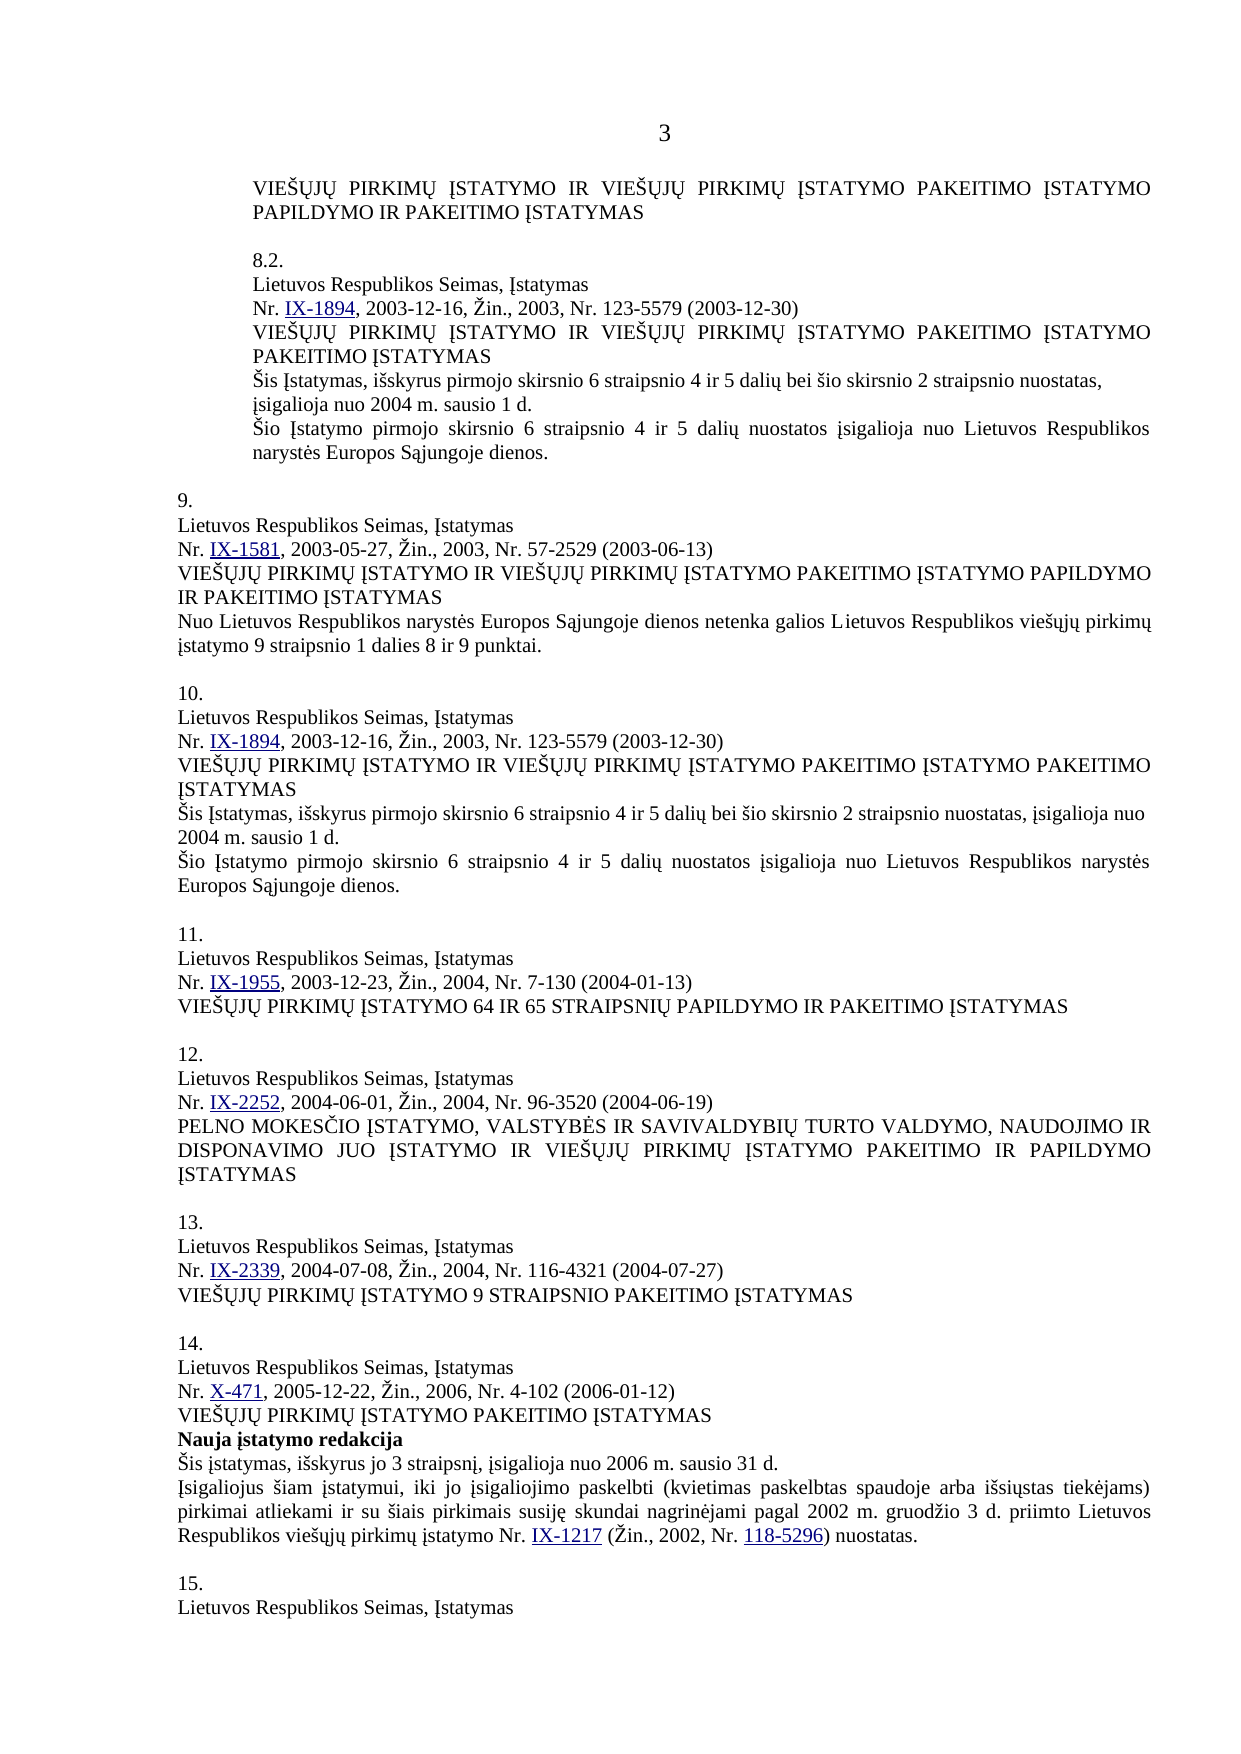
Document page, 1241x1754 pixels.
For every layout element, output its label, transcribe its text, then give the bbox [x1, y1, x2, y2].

text 13. [177, 1210, 1152, 1234]
text Nuo Lietuvos Respublikos narystės Europos Sąjungoje dienos netenka galios Lietuvos Respublikos viešųjų pirkimų įstatymo 9 straipsnio 1 dalies 8 ir 9 punktai. [177, 609, 1152, 657]
text VIEŠŲJŲ PIRKIMŲ ĮSTATYMO 9 STRAIPSNIO PAKEITIMO ĮSTATYMAS [177, 1282, 1152, 1307]
text Šis įstatymas, išskyrus jo 3 straipsnį, įsigalioja nuo 2006 m. sausio 31 d. [177, 1451, 1152, 1475]
text 12. [177, 1042, 1152, 1066]
text Nr. IX-1894, 2003-12-16, Žin., 2003, Nr. 123-5579 (2003-12-30) [177, 729, 1152, 753]
text 11. [177, 922, 1152, 946]
text 10. [177, 681, 1152, 705]
text Nr. IX-1894, 2003-12-16, Žin., 2003, Nr. 123-5579 (2003-12-30) [177, 296, 1152, 320]
text VIEŠŲJŲ PIRKIMŲ ĮSTATYMO PAKEITIMO ĮSTATYMAS [177, 1403, 1152, 1427]
text VIEŠŲJŲ PIRKIMŲ ĮSTATYMO 64 IR 65 STRAIPSNIŲ PAPILDYMO IR PAKEITIMO ĮSTATYMAS [177, 994, 1152, 1018]
text Nauja įstatymo redakcija [177, 1427, 1152, 1451]
text Nr. IX-2339, 2004-07-08, Žin., 2004, Nr. 116-4321 (2004-07-27) [177, 1258, 1152, 1282]
text VIEŠŲJŲ PIRKIMŲ ĮSTATYMO IR VIEŠŲJŲ PIRKIMŲ ĮSTATYMO PAKEITIMO ĮSTATYMO PAKEITIMO ĮSTATYMAS [252, 320, 1152, 368]
text Nr. IX-1955, 2003-12-23, Žin., 2004, Nr. 7-130 (2004-01-13) [177, 970, 1152, 994]
text Nr. IX-1581, 2003-05-27, Žin., 2003, Nr. 57-2529 (2003-06-13) [177, 537, 1152, 561]
text Šio Įstatymo pirmojo skirsnio 6 straipsnio 4 ir 5 dalių nuostatos įsigalioja nuo Lietuvos Respublikos narystės Europos Sąjungoje dienos. [177, 849, 1152, 897]
text Nr. X-471, 2005-12-22, Žin., 2006, Nr. 4-102 (2006-01-12) [177, 1379, 1152, 1403]
text Lietuvos Respublikos Seimas, Įstatymas [177, 512, 1152, 537]
text Lietuvos Respublikos Seimas, Įstatymas [177, 705, 1152, 729]
text PELNO MOKESČIO ĮSTATYMO, VALSTYBĖS IR SAVIVALDYBIŲ TURTO VALDYMO, NAUDOJIMO IR DISPONAVIMO JUO ĮSTATYMO IR VIEŠŲJŲ PIRKIMŲ ĮSTATYMO PAKEITIMO IR PAPILDYMO ĮSTATYMAS [177, 1114, 1152, 1186]
text Šis Įstatymas, išskyrus pirmojo skirsnio 6 straipsnio 4 ir 5 dalių bei šio skirsnio 2 straipsnio nuostatas, įsigalioja nuo 2004 m. sausio 1 d. [252, 368, 1152, 416]
text 8.2. [177, 248, 1152, 272]
text Lietuvos Respublikos Seimas, Įstatymas [177, 1355, 1152, 1379]
text VIEŠŲJŲ PIRKIMŲ ĮSTATYMO IR VIEŠŲJŲ PIRKIMŲ ĮSTATYMO PAKEITIMO ĮSTATYMO PAKEITIMO ĮSTATYMAS [177, 753, 1152, 801]
text Šis Įstatymas, išskyrus pirmojo skirsnio 6 straipsnio 4 ir 5 dalių bei šio skirsnio 2 straipsnio nuostatas, įsigalioja nuo 2004 m. sausio 1 d. [177, 801, 1152, 849]
text 9. [177, 488, 1152, 512]
text 15. [177, 1571, 1152, 1595]
text VIEŠŲJŲ PIRKIMŲ ĮSTATYMO IR VIEŠŲJŲ PIRKIMŲ ĮSTATYMO PAKEITIMO ĮSTATYMO PAPILDYMO IR PAKEITIMO ĮSTATYMAS [252, 176, 1152, 224]
text 14. [177, 1331, 1152, 1355]
text Lietuvos Respublikos Seimas, Įstatymas [177, 1066, 1152, 1090]
text Šio Įstatymo pirmojo skirsnio 6 straipsnio 4 ir 5 dalių nuostatos įsigalioja nuo Lietuvos Respublikos narystės Europos Sąjungoje dienos. [252, 416, 1152, 464]
text Lietuvos Respublikos Seimas, Įstatymas [177, 946, 1152, 970]
text Lietuvos Respublikos Seimas, Įstatymas [177, 272, 1152, 296]
text Lietuvos Respublikos Seimas, Įstatymas [177, 1595, 1152, 1619]
text Lietuvos Respublikos Seimas, Įstatymas [177, 1234, 1152, 1258]
text VIEŠŲJŲ PIRKIMŲ ĮSTATYMO IR VIEŠŲJŲ PIRKIMŲ ĮSTATYMO PAKEITIMO ĮSTATYMO PAPILDYMO IR PAKEITIMO ĮSTATYMAS [177, 561, 1152, 609]
text Nr. IX-2252, 2004-06-01, Žin., 2004, Nr. 96-3520 (2004-06-19) [177, 1090, 1152, 1114]
text Įsigaliojus šiam įstatymui, iki jo įsigaliojimo paskelbti (kvietimas paskelbtas spaudoje arba išsiųstas tiekėjams) pirkimai atliekami ir su šiais pirkimais susiję skundai nagrinėjami pagal 2002 m. gruodžio 3 d. priimto Lietuvos Respublikos viešųjų pirkimų įstatymo Nr. IX-1217 (Žin., 2002, Nr. 118-5296) nuostatas. [177, 1475, 1152, 1547]
